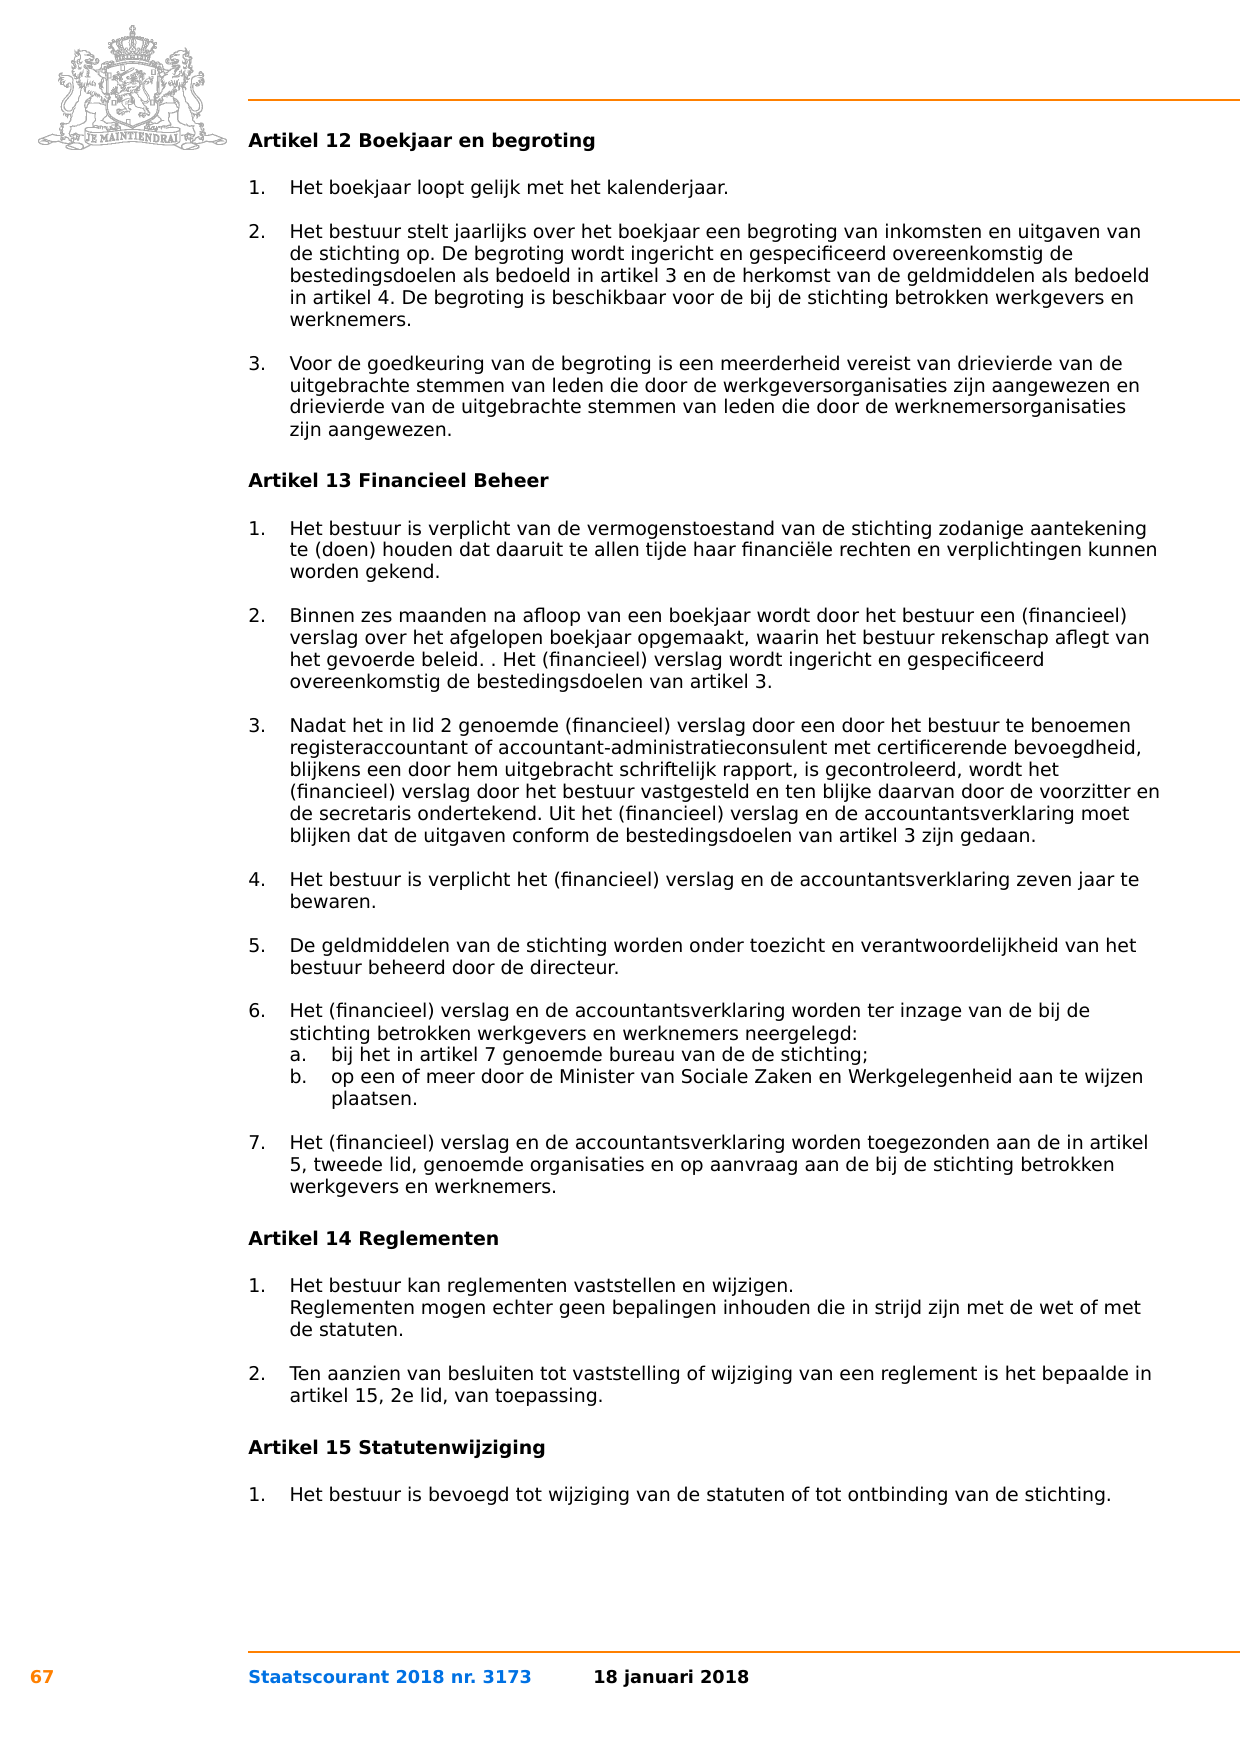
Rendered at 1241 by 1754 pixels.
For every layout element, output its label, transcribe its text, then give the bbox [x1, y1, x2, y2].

text 1. Het boekjaar loopt gelijk met het kalenderjaar. [248, 177, 1163, 199]
text 4. Het bestuur is verplicht het (financieel) verslag en de accountantsverklaring zeven jaar te bewaren. [248, 869, 1163, 913]
text 7. Het (financieel) verslag en de accountantsverklaring worden toegezonden aan de in artikel 5, tweede lid, genoemde organisaties en op aanvraag aan de bij de stichting betrokken werkgevers en werknemers. [248, 1132, 1163, 1198]
text 2. Binnen zes maanden na afloop van een boekjaar wordt door het bestuur een (financieel) verslag over het afgelopen boekjaar opgemaakt, waarin het bestuur rekenschap aflegt van het gevoerde beleid. . Het (financieel) verslag wordt ingericht en gespecificeerd overeenkomstig de bestedingsdoelen van artikel 3. [248, 605, 1163, 693]
text 3. Nadat het in lid 2 genoemde (financieel) verslag door een door het bestuur te benoemen registeraccountant of accountant-administratieconsulent met certificerende bevoegdheid, blijkens een door hem uitgebracht schriftelijk rapport, is gecontroleerd, wordt het (financieel) verslag door het bestuur vastgesteld en ten blijke daarvan door de voorzitter en de secretaris ondertekend. Uit het (financieel) verslag en de accountantsverklaring moet blijken dat de uitgaven conform de bestedingsdoelen van artikel 3 zijn gedaan. [248, 715, 1163, 847]
text 3. Voor de goedkeuring van de begroting is een meerderheid vereist van drievierde van de uitgebrachte stemmen van leden die door de werkgeversorganisaties zijn aangewezen en drievierde van de uitgebrachte stemmen van leden die door de werknemersorganisaties zijn aangewezen. [248, 352, 1163, 440]
text 6. Het (financieel) verslag en de accountantsverklaring worden ter inzage van de bij de stichting betrokken werkgevers en werknemers neergelegd: [248, 1000, 1163, 1044]
text 5. De geldmiddelen van de stichting worden onder toezicht en verantwoordelijkheid van het bestuur beheerd door de directeur. [248, 934, 1163, 978]
text 2. Ten aanzien van besluiten tot vaststelling of wijziging van een reglement is het bepaalde in artikel 15, 2e lid, van toepassing. [248, 1363, 1163, 1407]
text 1. Het bestuur is verplicht van de vermogenstoestand van de stichting zodanige aantekening te (doen) houden dat daaruit te allen tijde haar financiële rechten en verplichtingen kunnen worden gekend. [248, 517, 1163, 583]
subtitle Artikel 15 Statutenwijziging [248, 1437, 1163, 1459]
text 1. Het bestuur is bevoegd tot wijziging van de statuten of tot ontbinding van de stichting. [248, 1484, 1163, 1506]
subtitle Artikel 12 Boekjaar en begroting [248, 130, 1163, 152]
text a. bij het in artikel 7 genoemde bureau van de de stichting; [289, 1044, 1163, 1066]
picture [38, 25, 227, 150]
text b. op een of meer door de Minister van Sociale Zaken en Werkgelegenheid aan te wijzen plaatsen. [289, 1066, 1163, 1110]
subtitle Artikel 13 Financieel Beheer [248, 470, 1163, 492]
text 2. Het bestuur stelt jaarlijks over het boekjaar een begroting van inkomsten en uitgaven van de stichting op. De begroting wordt ingericht en gespecificeerd overeenkomstig de bestedingsdoelen als bedoeld in artikel 3 en de herkomst van de geldmiddelen als bedoeld in artikel 4. De begroting is beschikbaar voor de bij de stichting betrokken werkgevers en werknemers. [248, 221, 1163, 331]
text 1. Het bestuur kan reglementen vaststellen en wijzigen. [248, 1275, 1163, 1297]
text Reglementen mogen echter geen bepalingen inhouden die in strijd zijn met de wet of met de statuten. [289, 1297, 1163, 1341]
subtitle Artikel 14 Reglementen [248, 1228, 1163, 1250]
